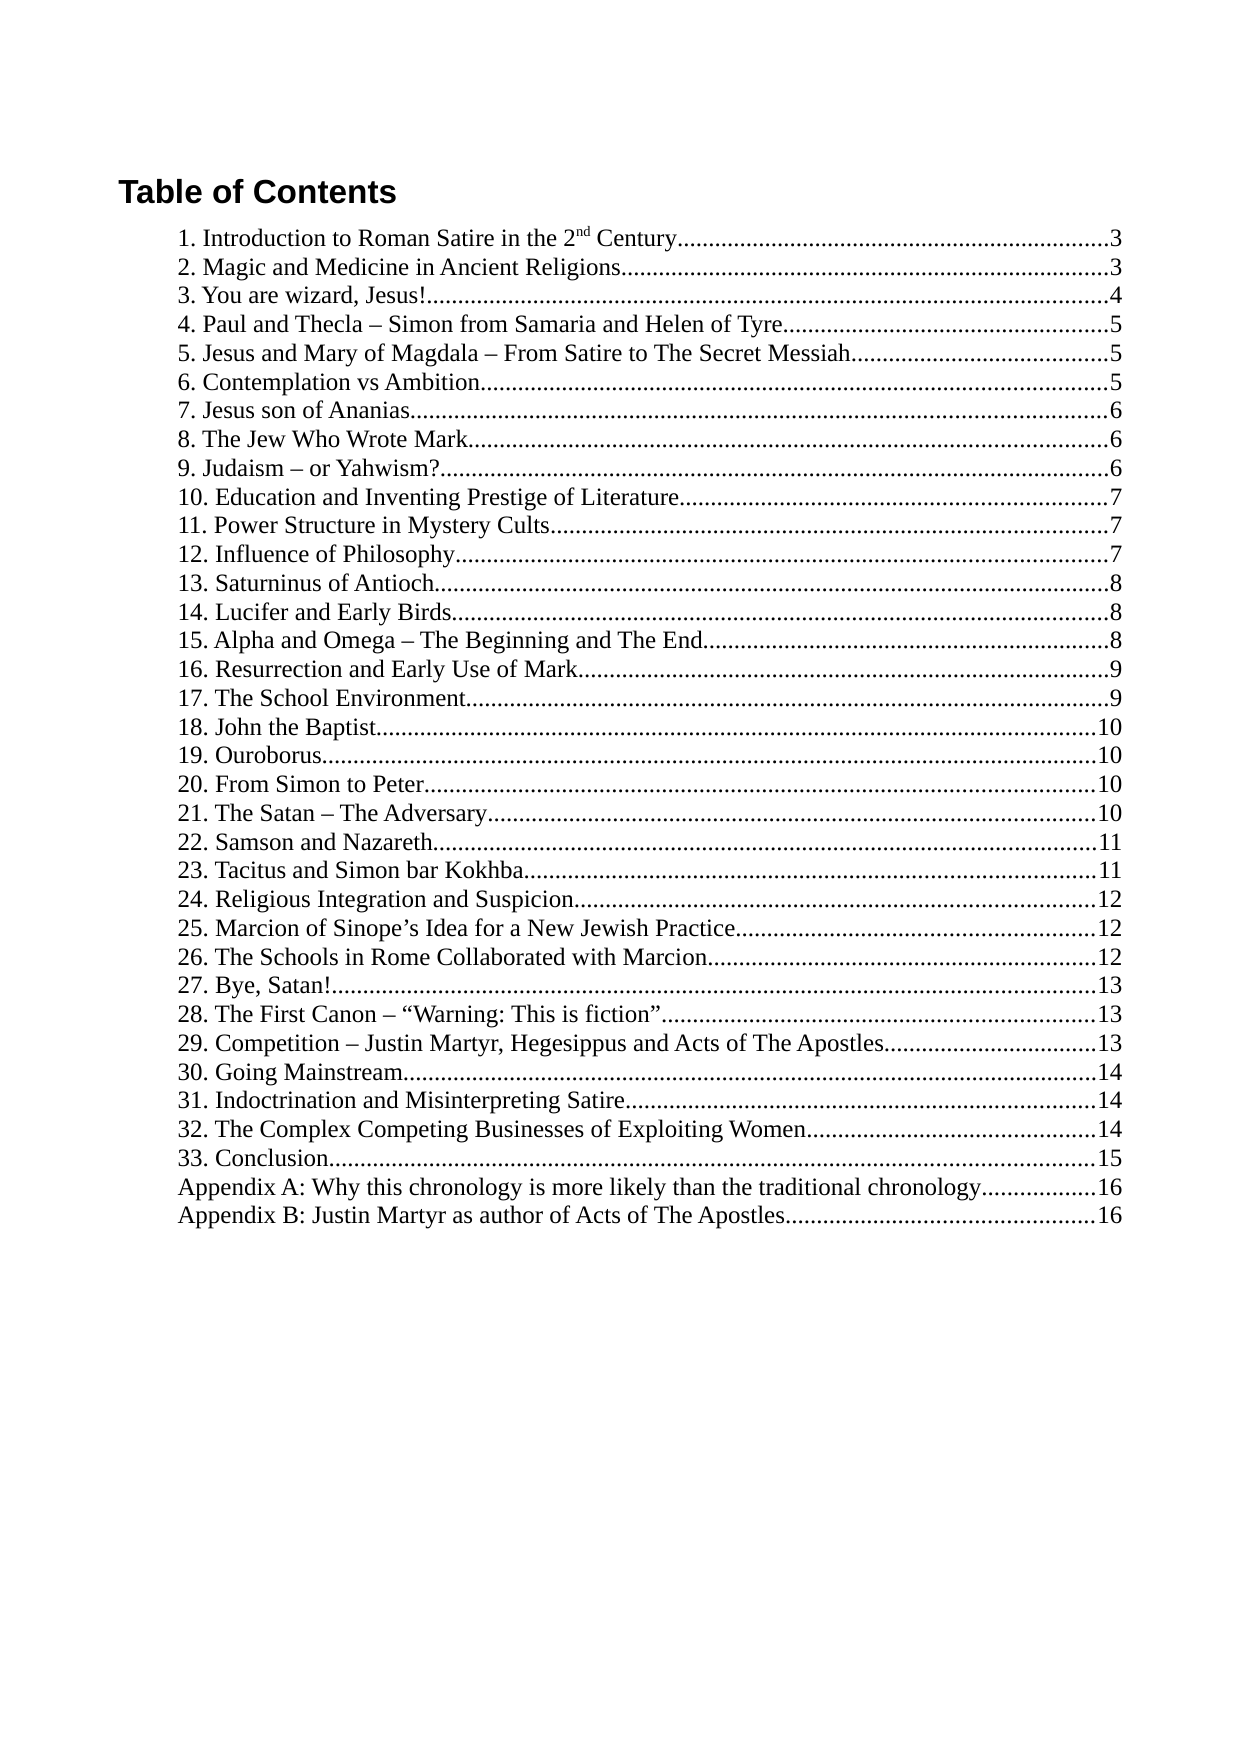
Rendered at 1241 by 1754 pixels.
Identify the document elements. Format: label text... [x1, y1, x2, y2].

text 24. Religious Integration and Suspicion 12 [177, 884, 1122, 913]
text 14. Lucifer and Early Birds 8 [177, 597, 1122, 625]
text 17. The School Environment 9 [177, 683, 1122, 712]
text 3. You are wizard, Jesus! 4 [177, 280, 1122, 309]
text 1. Introduction to Roman Satire in the 2nd Century 3 [177, 223, 1122, 252]
text 30. Going Mainstream 14 [177, 1057, 1122, 1085]
text 27. Bye, Satan! 13 [177, 970, 1122, 999]
text 21. The Satan – The Adversary 10 [177, 798, 1122, 827]
text 33. Conclusion 15 [177, 1143, 1122, 1172]
text 4. Paul and Thecla – Simon from Samaria and Helen of Tyre 5 [177, 309, 1122, 338]
text 2. Magic and Medicine in Ancient Religions 3 [177, 252, 1122, 280]
text 13. Saturninus of Antioch 8 [177, 568, 1122, 597]
text Appendix B: Justin Martyr as author of Acts of The Apostles 16 [177, 1200, 1122, 1229]
text 5. Jesus and Mary of Magdala – From Satire to The Secret Messiah 5 [177, 338, 1122, 367]
text 19. Ouroborus 10 [177, 740, 1122, 769]
text 8. The Jew Who Wrote Mark 6 [177, 424, 1122, 453]
text 12. Influence of Philosophy 7 [177, 539, 1122, 568]
text 26. The Schools in Rome Collaborated with Marcion 12 [177, 942, 1122, 970]
text 7. Jesus son of Ananias 6 [177, 395, 1122, 424]
text 20. From Simon to Peter 10 [177, 769, 1122, 798]
text Appendix A: Why this chronology is more likely than the traditional chronology 16 [177, 1172, 1122, 1200]
text 15. Alpha and Omega – The Beginning and The End 8 [177, 625, 1122, 654]
text 16. Resurrection and Early Use of Mark 9 [177, 654, 1122, 683]
text 32. The Complex Competing Businesses of Exploiting Women 14 [177, 1114, 1122, 1143]
text 25. Marcion of Sinope’s Idea for a New Jewish Practice 12 [177, 913, 1122, 942]
text 11. Power Structure in Mystery Cults 7 [177, 510, 1122, 539]
text 10. Education and Inventing Prestige of Literature 7 [177, 482, 1122, 510]
text 6. Contemplation vs Ambition 5 [177, 367, 1122, 395]
text 9. Judaism – or Yahwism? 6 [177, 453, 1122, 482]
text 28. The First Canon – “Warning: This is fiction” 13 [177, 999, 1122, 1028]
text 31. Indoctrination and Misinterpreting Satire 14 [177, 1085, 1122, 1114]
text 18. John the Baptist 10 [177, 712, 1122, 740]
text 23. Tacitus and Simon bar Kokhba 11 [177, 855, 1122, 884]
text 29. Competition – Justin Martyr, Hegesippus and Acts of The Apostles 13 [177, 1028, 1122, 1057]
subtitle Table of Contents [118, 172, 1122, 210]
text 22. Samson and Nazareth 11 [177, 827, 1122, 855]
